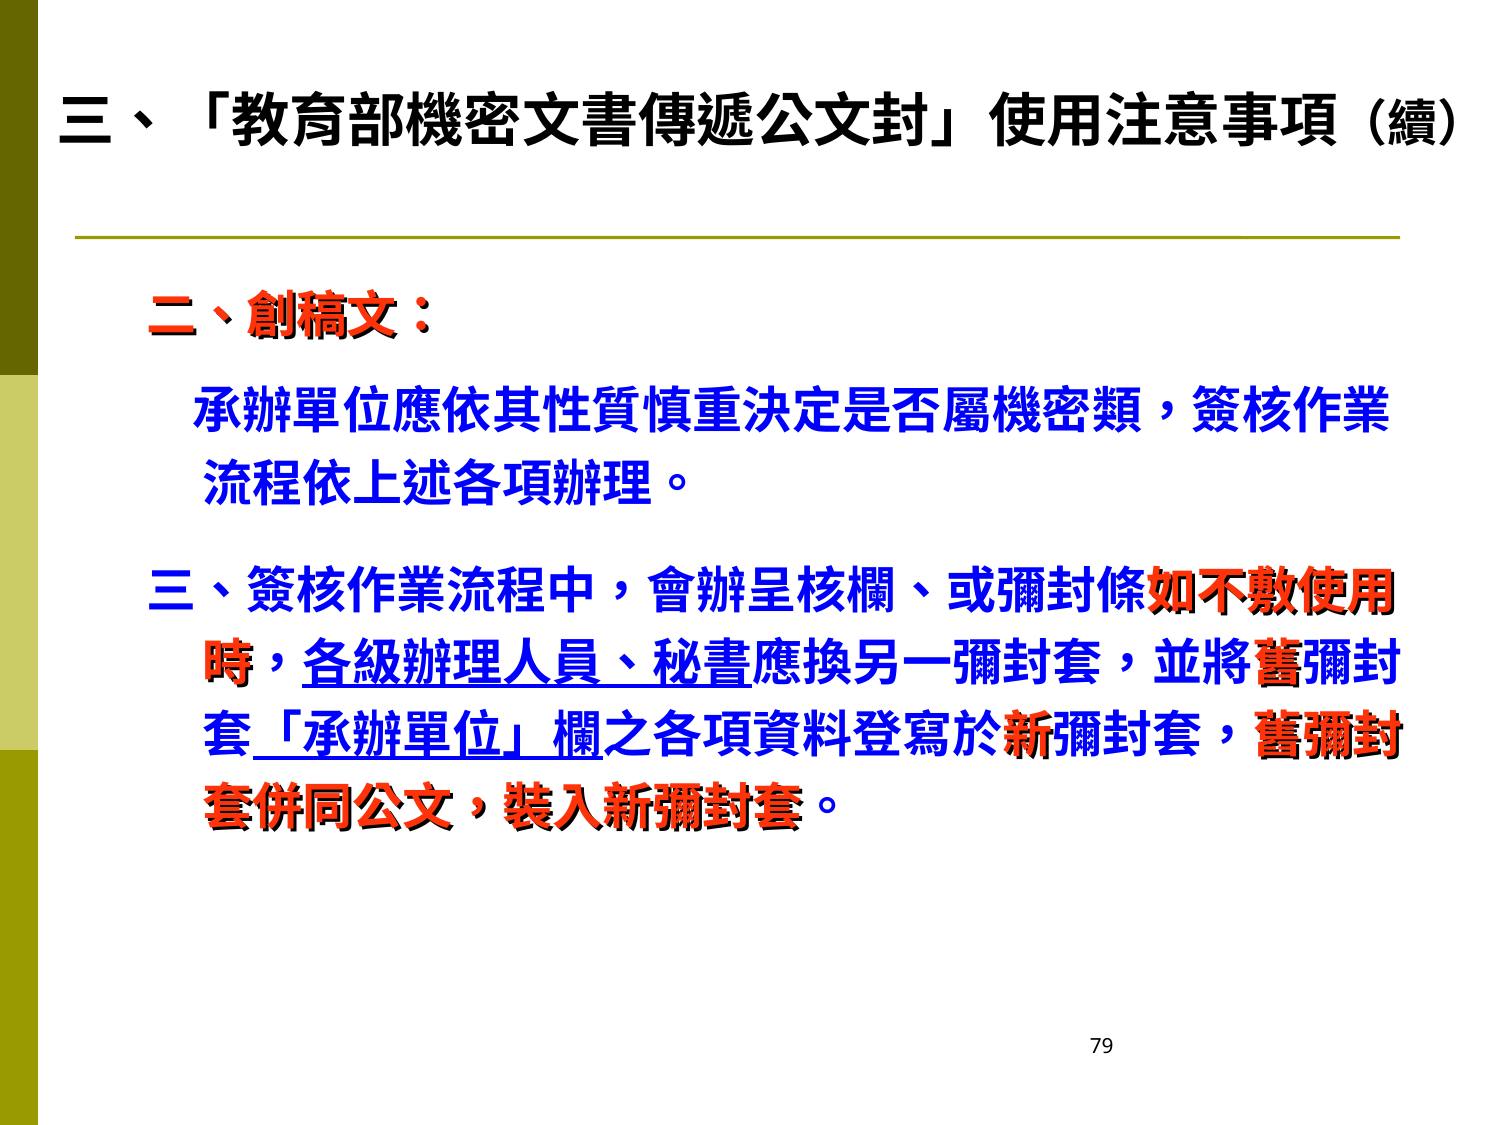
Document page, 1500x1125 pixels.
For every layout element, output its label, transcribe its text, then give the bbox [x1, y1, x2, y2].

list 二、創稿文： 承辦單位應依其性質慎重決定是否屬機密類，簽核作業流程依上述各項辦理。 三、簽核作業流程中，會辦呈核欄、或彌封條如不敷使用時，各級辦理人員、秘書應換另一彌封套，並將舊彌封套「承辦單位」欄之各項資料登寫於新彌封套，舊彌封套併同公文，裝入新彌封套。 [75, 262, 1426, 1006]
text_box [1074, 1025, 1426, 1101]
title 三、「教育部機密文書傳遞公文封」使用注意事項（續） [41, 45, 1500, 161]
